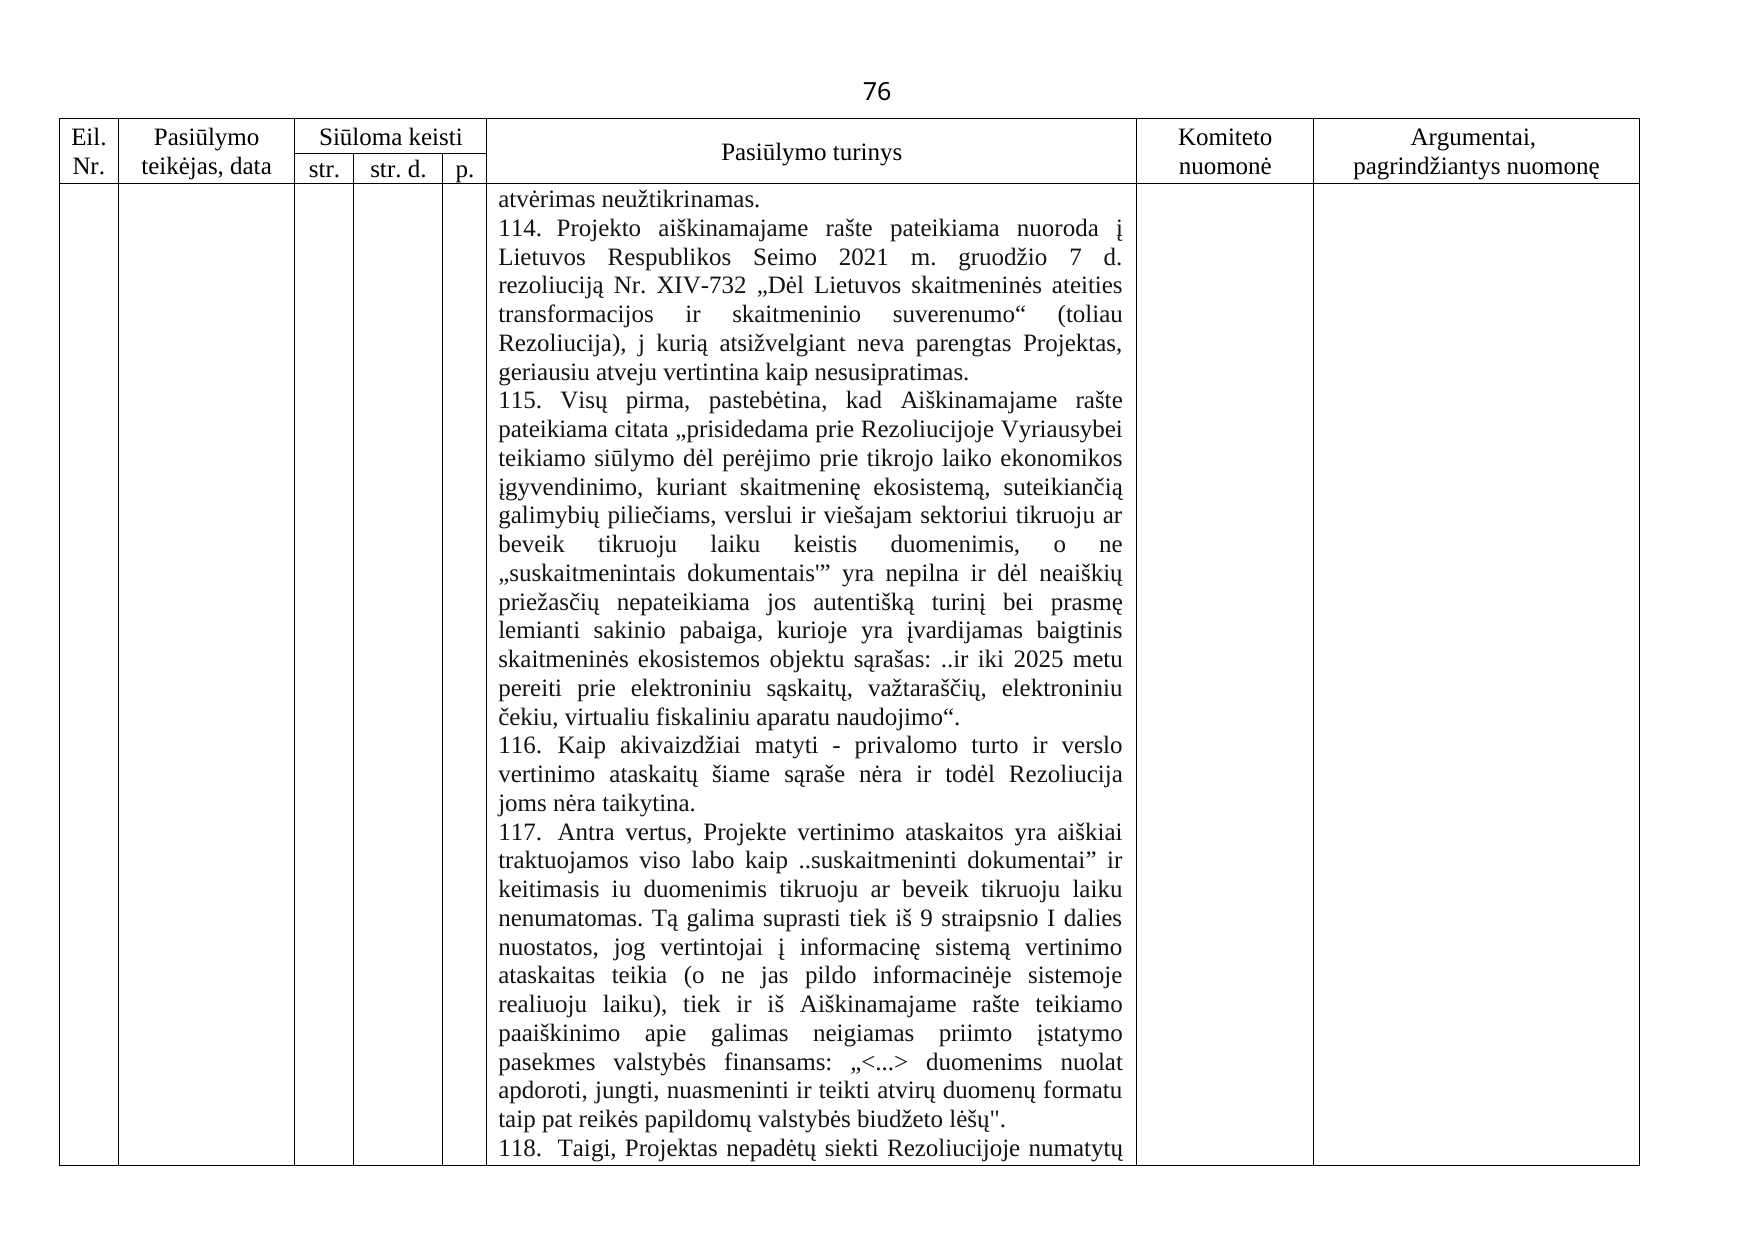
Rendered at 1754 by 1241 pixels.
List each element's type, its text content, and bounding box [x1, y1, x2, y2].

table_cell [295, 184, 353, 1165]
table_cell [60, 184, 118, 1165]
table_header Pasiūlymo turinys [487, 119, 1136, 183]
table_header Komiteto nuomonė [1137, 119, 1313, 183]
table_header Pasiūlymo teikėjas, data [119, 119, 294, 183]
table_cell [354, 184, 442, 1165]
table_cell str. d. [354, 154, 442, 183]
table_cell p. [443, 154, 486, 183]
table_header Siūloma keisti [295, 119, 486, 153]
table_cell atvėrimas neužtikrinamas. 114. Projekto aiškinamajame rašte pateikiama nuoroda į Lietuvos Respublikos Seimo 2021 m. gruodžio 7 d. rezoliuciją Nr. XIV-732 „Dėl Lietuvos skaitmeninės ateities transformacijos ir skaitmeninio suverenumo“ (toliau Rezoliucija), j kurią atsižvelgiant neva parengtas Projektas, geriausiu atveju vertintina kaip nesusipratimas. 115. Visų pirma, pastebėtina, kad Aiškinamajame rašte pateikiama citata „prisidedama prie Rezoliucijoje Vyriausybei teikiamo siūlymo dėl perėjimo prie tikrojo laiko ekonomikos įgyvendinimo, kuriant skaitmeninę ekosistemą, suteikiančią galimybių piliečiams, verslui ir viešajam sektoriui tikruoju ar beveik tikruoju laiku keistis duomenimis, o ne „suskaitmenintais dokumentais'” yra nepilna ir dėl neaiškių priežasčių nepateikiama jos autentišką turinį bei prasmę lemianti sakinio pabaiga, kurioje yra įvardijamas baigtinis skaitmeninės ekosistemos objektu sąrašas: ..ir iki 2025 metu pereiti prie elektroniniu sąskaitų, važtaraščių, elektroniniu čekiu, virtualiu fiskaliniu aparatu naudojimo“. 116. Kaip akivaizdžiai matyti - privalomo turto ir verslo vertinimo ataskaitų šiame sąraše nėra ir todėl Rezoliucija joms nėra taikytina. 117. Antra vertus, Projekte vertinimo ataskaitos yra aiškiai traktuojamos viso labo kaip ..suskaitmeninti dokumentai” ir keitimasis iu duomenimis tikruoju ar beveik tikruoju laiku nenumatomas. Tą galima suprasti tiek iš 9 straipsnio I dalies nuostatos, jog vertintojai į informacinę sistemą vertinimo ataskaitas teikia (o ne jas pildo informacinėje sistemoje realiuoju laiku), tiek ir iš Aiškinamajame rašte teikiamo paaiškinimo apie galimas neigiamas priimto įstatymo pasekmes valstybės finansams: „<...> duomenims nuolat apdoroti, jungti, nuasmeninti ir teikti atvirų duomenų formatu taip pat reikės papildomų valstybės biudžeto lėšų". 118. Taigi, Projektas nepadėtų siekti Rezoliucijoje numatytų [487, 184, 1136, 1165]
table_header Eil. Nr. [60, 119, 118, 183]
table_cell str. [295, 154, 353, 183]
table_cell [443, 184, 486, 1165]
table_cell [119, 184, 294, 1165]
table_header Argumentai, pagrindžiantys nuomonę [1314, 119, 1639, 183]
table_cell [1314, 184, 1639, 1165]
table_cell [1137, 184, 1313, 1165]
